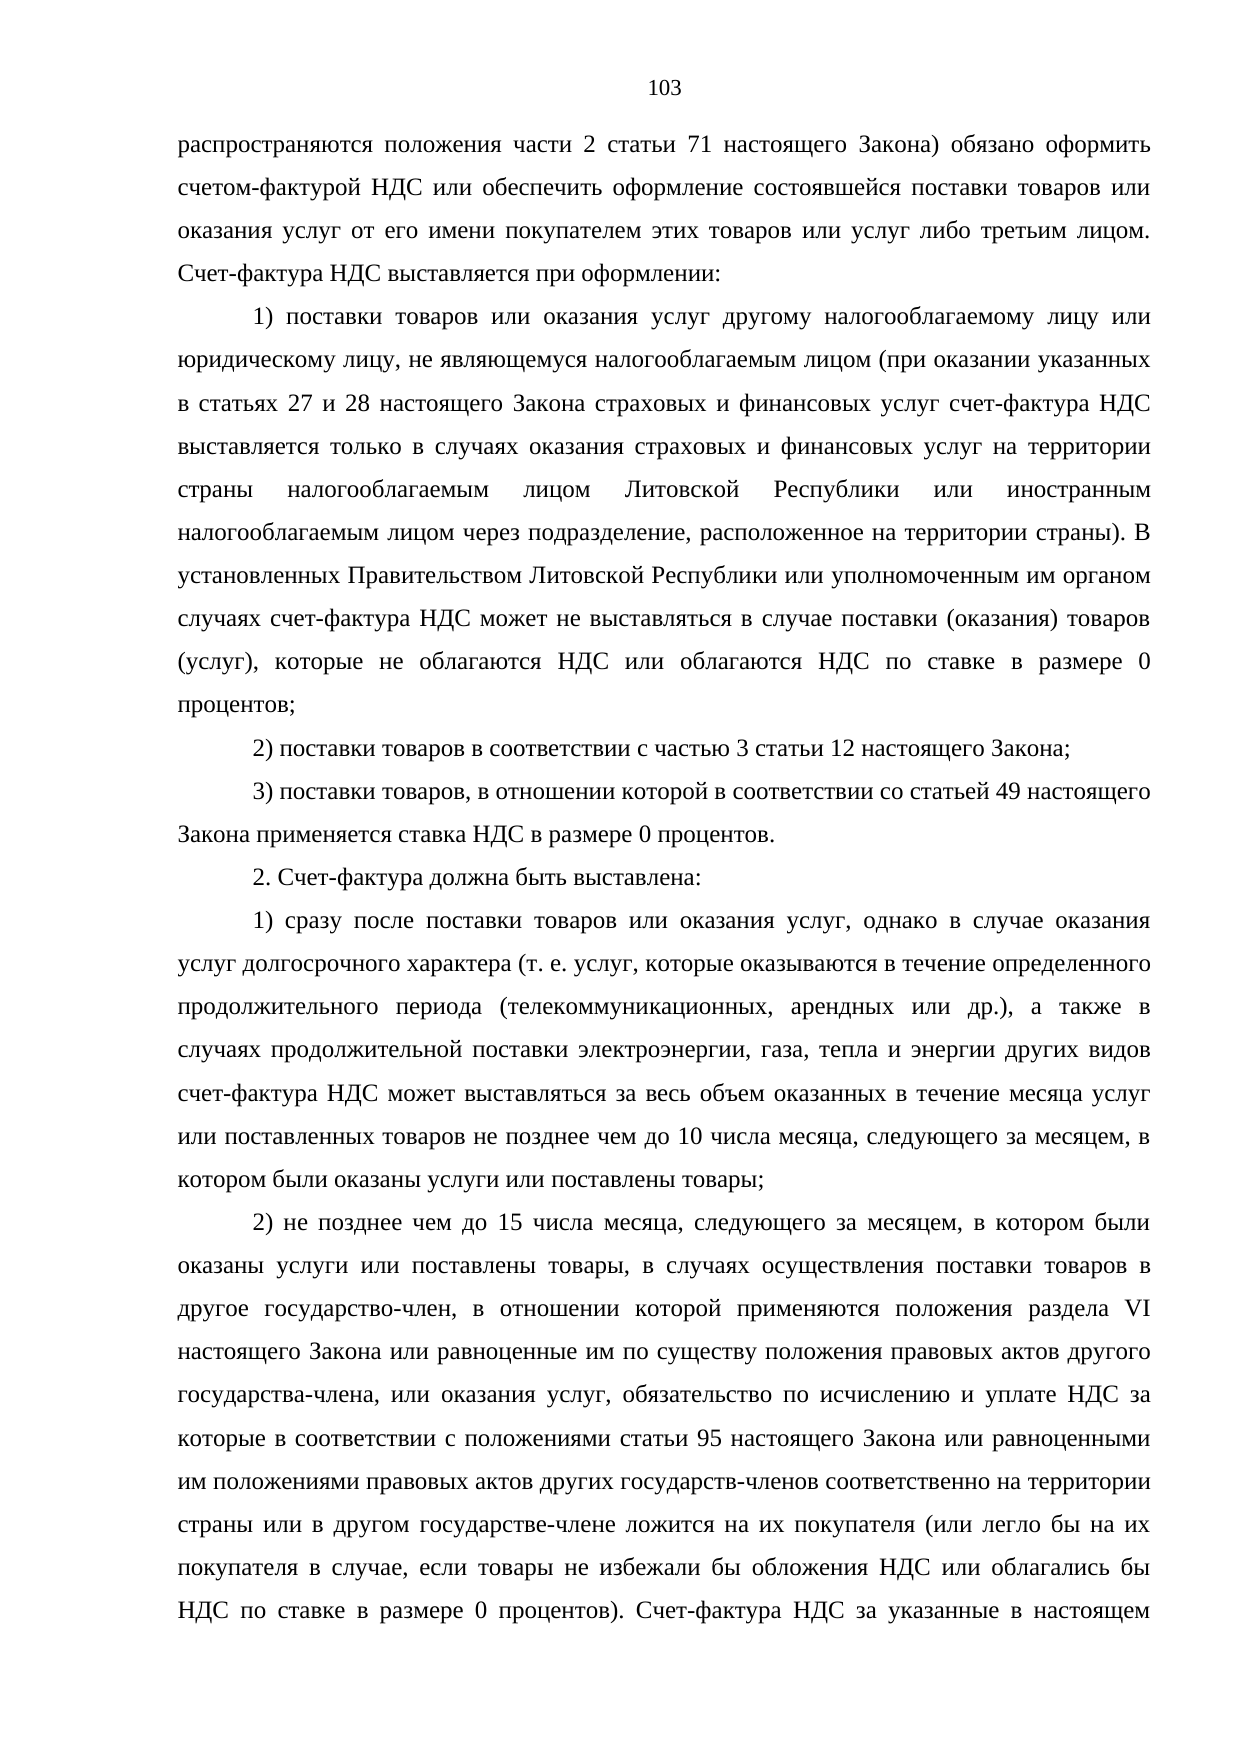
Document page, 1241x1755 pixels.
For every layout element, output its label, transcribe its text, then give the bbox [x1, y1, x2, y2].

text распространяются положения части 2 статьи 71 настоящего Закона) обязано оформить счетом-фактурой НДС или обеспечить оформление состоявшейся поставки товаров или оказания услуг от его имени покупателем этих товаров или услуг либо третьим лицом. Счет-фактура НДС выставляется при оформлении: [177, 129, 1152, 287]
text 3) поставки товаров, в отношении которой в соответствии со статьей 49 настоящего Закона применяется ставка НДС в размере 0 процентов. [177, 776, 1152, 848]
text 1) поставки товаров или оказания услуг другому налогооблагаемому лицу или юридическому лицу, не являющемуся налогооблагаемым лицом (при оказании указанных в статьях 27 и 28 настоящего Закона страховых и финансовых услуг счет-фактура НДС выставляется только в случаях оказания страховых и финансовых услуг на территории страны налогооблагаемым лицом Литовской Республики или иностранным налогооблагаемым лицом через подразделение, расположенное на территории страны). В установленных Правительством Литовской Республики или уполномоченным им органом случаях счет-фактура НДС может не выставляться в случае поставки (оказания) товаров (услуг), которые не облагаются НДС или облагаются НДС по ставке в размере 0 процентов; [177, 301, 1152, 718]
text 2) поставки товаров в соответствии с частью 3 статьи 12 настоящего Закона; [177, 733, 1152, 761]
text 1) сразу после поставки товаров или оказания услуг, однако в случае оказания услуг долгосрочного характера (т. е. услуг, которые оказываются в течение определенного продолжительного периода (телекоммуникационных, арендных или др.), а также в случаях продолжительной поставки электроэнергии, газа, тепла и энергии других видов счет-фактура НДС может выставляться за весь объем оказанных в течение месяца услуг или поставленных товаров не позднее чем до 10 числа месяца, следующего за месяцем, в котором были оказаны услуги или поставлены товары; [177, 905, 1152, 1193]
text 2) не позднее чем до 15 числа месяца, следующего за месяцем, в котором были оказаны услуги или поставлены товары, в случаях осуществления поставки товаров в другое государство-член, в отношении которой применяются положения раздела VI настоящего Закона или равноценные им по существу положения правовых актов другого государства-члена, или оказания услуг, обязательство по исчислению и уплате НДС за которые в соответствии с положениями статьи 95 настоящего Закона или равноценными им положениями правовых актов других государств-членов соответственно на территории страны или в другом государстве-члене ложится на их покупателя (или легло бы на их покупателя в случае, если товары не избежали бы обложения НДС или облагались бы НДС по ставке в размере 0 процентов). Счет-фактура НДС за указанные в настоящем [177, 1207, 1152, 1624]
text 2. Счет-фактура должна быть выставлена: [177, 862, 1152, 891]
